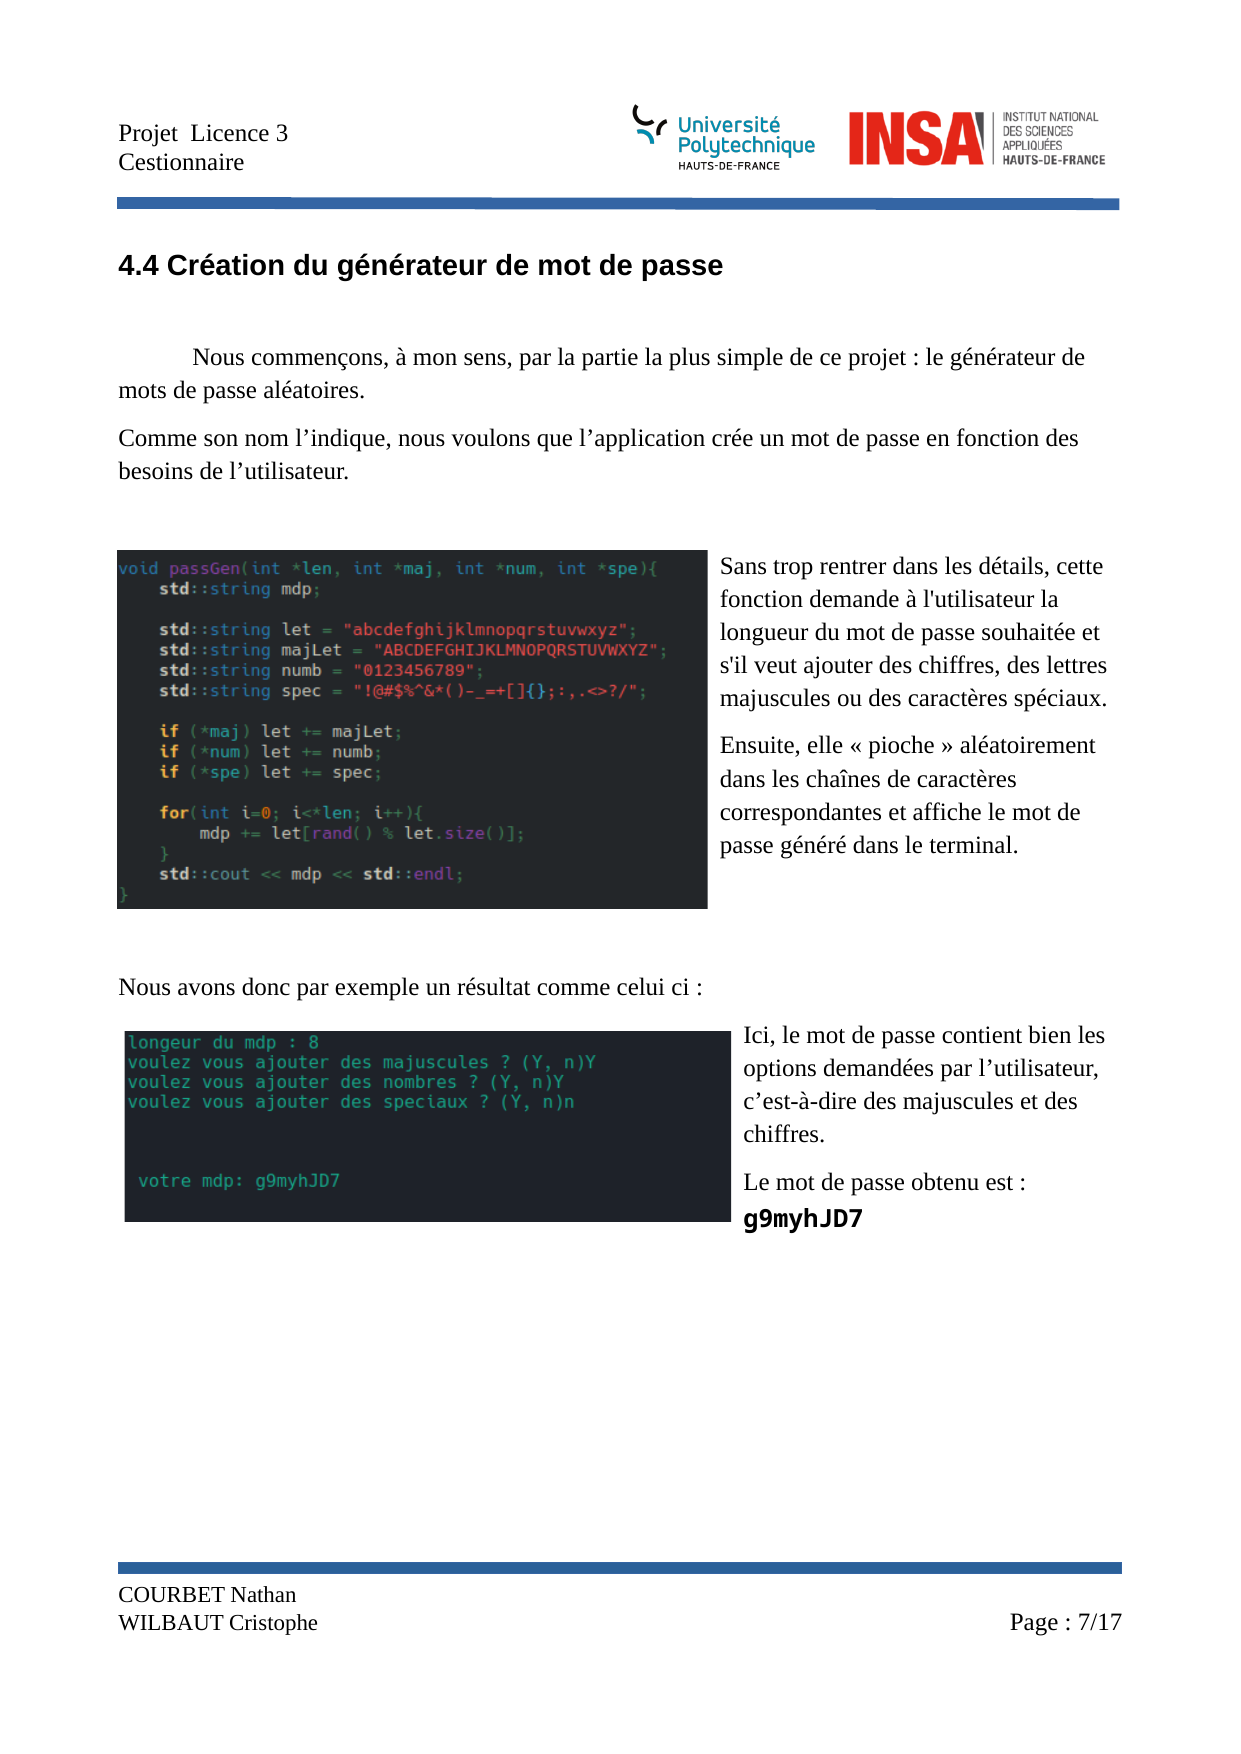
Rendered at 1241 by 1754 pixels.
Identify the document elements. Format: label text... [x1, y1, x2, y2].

text Comme son nom l’indique, nous voulons que l’application crée un mot de passe en fonction des besoins de l’utilisateur. [118, 423, 1122, 484]
text Sans trop rentrer dans les détails, cette fonction demande à l'utilisateur la longueur du mot de passe souhaitée et s'il veut ajouter des chiffres, des lettres majuscules ou des caractères spéciaux. [105, 538, 1122, 921]
subtitle 4.4 Création du générateur de mot de passe [118, 248, 1122, 282]
picture [832, 96, 1113, 180]
text Ensuite, elle « pioche » aléatoirement dans les chaînes de caractères correspondantes et affiche le mot de passe généré dans le terminal. [719, 731, 1122, 858]
picture [117, 550, 708, 909]
text Ici, le mot de passe contient bien les options demandées par l’utilisateur, c’est-à-dire des majuscules et des chiffres. [113, 1020, 1122, 1233]
picture [124, 1031, 732, 1222]
picture [622, 94, 825, 181]
text Le mot de passe obtenu est : g9myhJD7 [118, 1167, 1122, 1268]
text Nous commençons, à mon sens, par la partie la plus simple de ce projet : le générateur de mots de passe aléatoires. [118, 342, 1122, 404]
text Nous avons donc par exemple un résultat comme celui ci : [118, 972, 1122, 1001]
